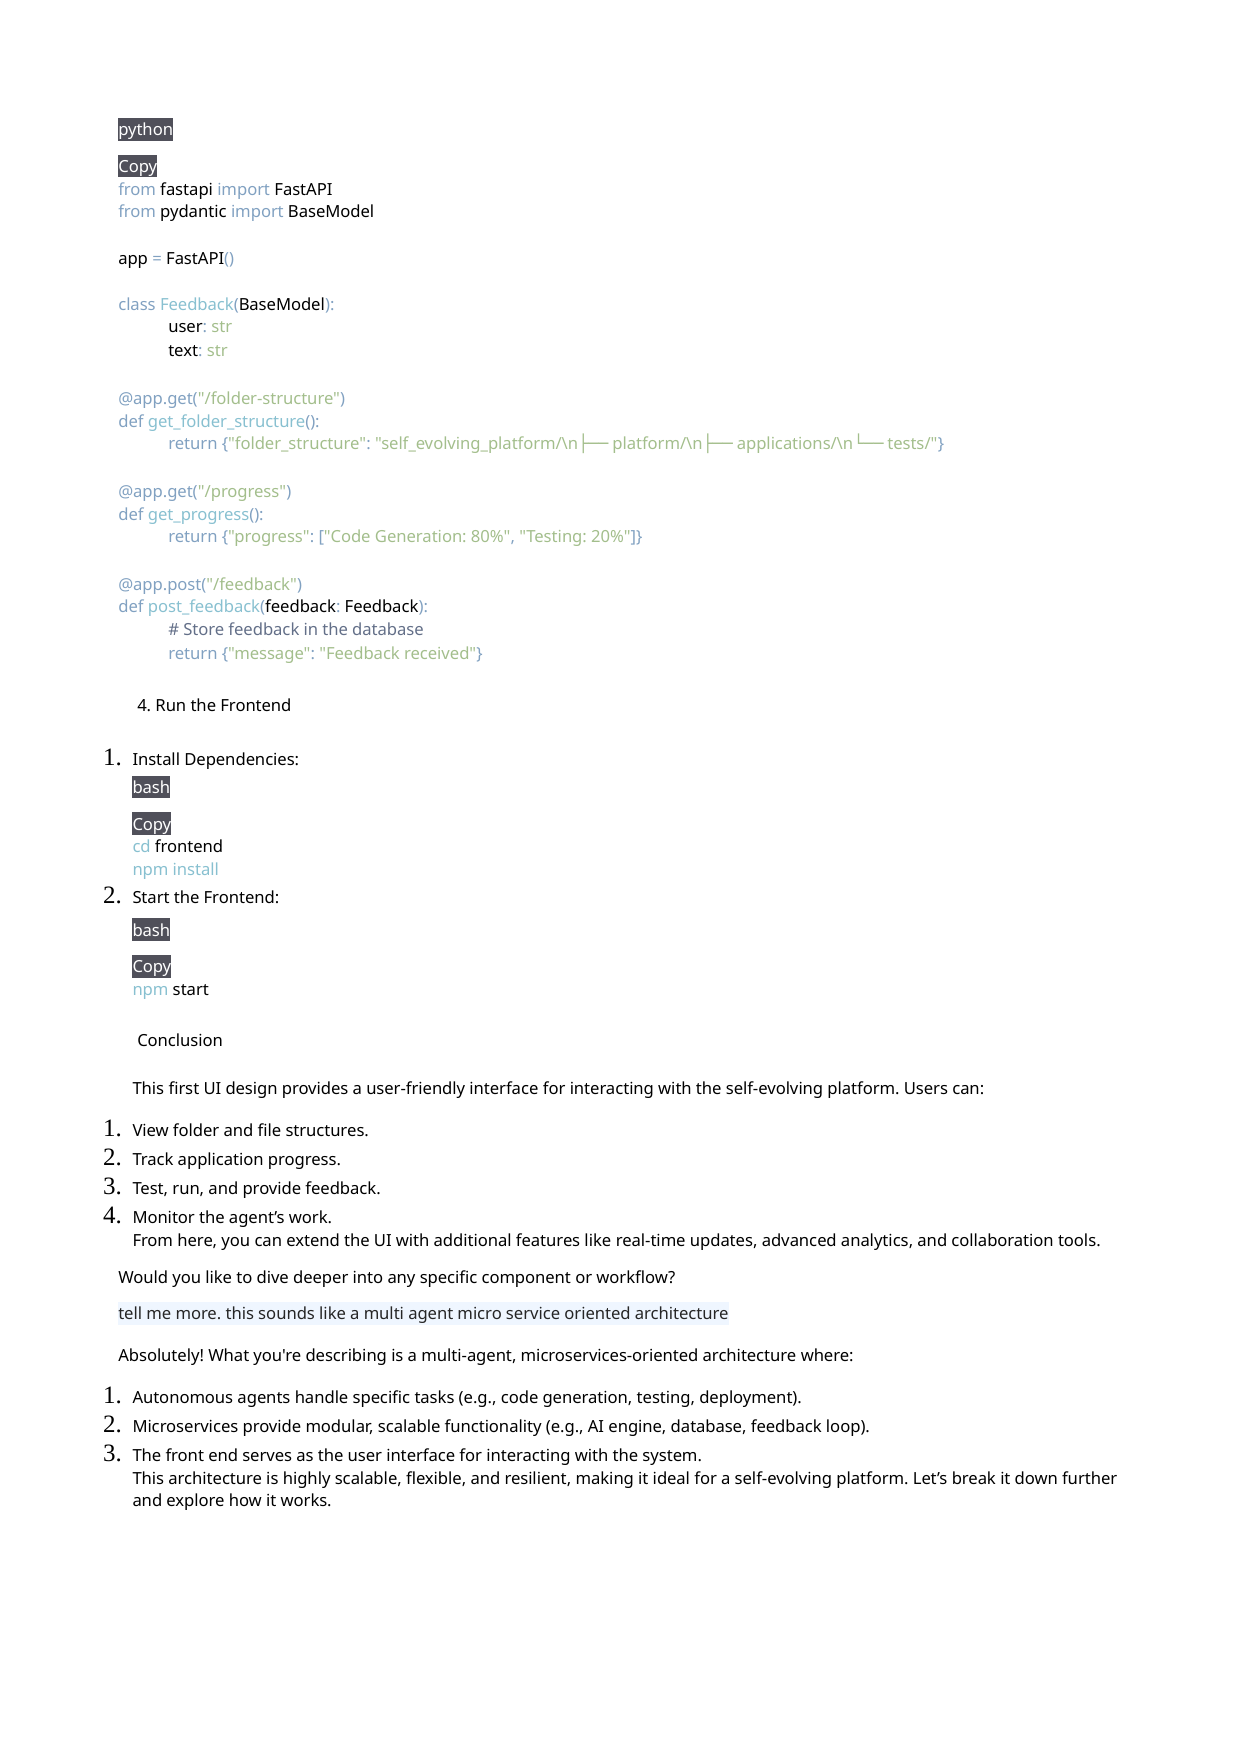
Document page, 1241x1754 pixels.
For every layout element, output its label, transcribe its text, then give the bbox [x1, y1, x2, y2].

text user: str [118, 315, 1122, 339]
text def post_feedback(feedback: Feedback): [118, 595, 1122, 618]
text app = FastAPI() [118, 246, 1122, 269]
list bash [118, 776, 1122, 798]
text # Store feedback in the database [118, 618, 1122, 642]
list cd frontend [118, 835, 1122, 857]
list Test, run, and provide feedback. [118, 1171, 1122, 1200]
text from pydantic import BaseModel [118, 200, 1122, 223]
list The front end serves as the user interface for interacting with the system. [118, 1438, 1122, 1467]
text python [118, 118, 1122, 141]
subtitle 4. Run the Frontend [137, 694, 1122, 717]
text This architecture is highly scalable, flexible, and resilient, making it ideal for a self-evolving platform. Let’s break it down further and explore how it works. [132, 1467, 1122, 1512]
text This first UI design provides a user-friendly interface for interacting with the self-evolving platform. Users can: [132, 1077, 1122, 1099]
text Absolutely! What you're describing is a multi-agent, microservices-oriented architecture where: [118, 1343, 1122, 1366]
list npm start [118, 978, 1122, 1000]
text tell me more. this sounds like a multi agent micro service oriented architecture [118, 1302, 1122, 1325]
text class Feedback(BaseModel): [118, 293, 1122, 315]
list Microservices provide modular, scalable functionality (e.g., AI engine, database, feedback loop). [118, 1409, 1122, 1438]
list Autonomous agents handle specific tasks (e.g., code generation, testing, deployment). [118, 1380, 1122, 1409]
text def get_folder_structure(): [118, 409, 1122, 432]
text @app.post("/feedback") [118, 572, 1122, 595]
list Install Dependencies: [118, 742, 1122, 771]
subtitle Conclusion [137, 1029, 1122, 1051]
list Copy [118, 812, 1122, 835]
text Would you like to dive deeper into any specific component or workflow? [118, 1265, 1122, 1288]
list Start the Frontend: [118, 880, 1122, 909]
text @app.get("/progress") [118, 479, 1122, 502]
list Copy [118, 955, 1122, 978]
text def get_progress(): [118, 502, 1122, 525]
list Monitor the agent’s work. [118, 1200, 1122, 1228]
list bash [118, 918, 1122, 941]
text @app.get("/folder-structure") [118, 387, 1122, 409]
text return {"progress": ["Code Generation: 80%", "Testing: 20%"]} [118, 525, 1122, 549]
text from fastapi import FastAPI [118, 177, 1122, 200]
list Track application progress. [118, 1142, 1122, 1171]
list npm install [118, 857, 1122, 880]
text From here, you can extend the UI with additional features like real-time updates, advanced analytics, and collaboration tools. [132, 1228, 1122, 1251]
text Copy [118, 155, 1122, 177]
text return {"message": "Feedback received"} [118, 642, 1122, 666]
text text: str [118, 339, 1122, 363]
list View folder and file structures. [118, 1113, 1122, 1142]
text return {"folder_structure": "self_evolving_platform/\n├── platform/\n├── applications/\n└── tests/"} [118, 432, 1122, 456]
